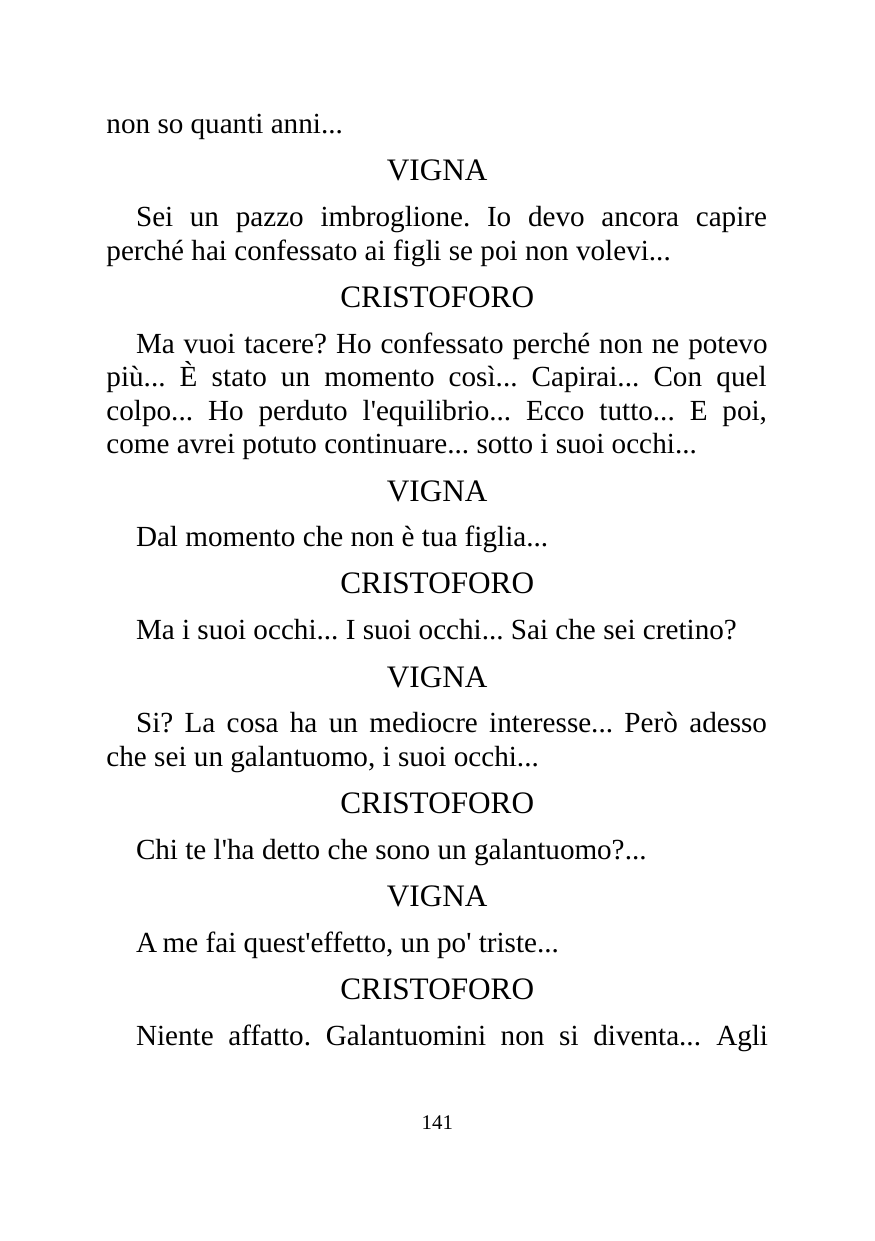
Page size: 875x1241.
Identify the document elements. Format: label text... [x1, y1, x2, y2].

text non so quanti anni... [106, 106, 768, 140]
text CRISTOFORO [106, 565, 768, 601]
text Ma i suoi occhi... I suoi occhi... Sai che sei cretino? [106, 612, 768, 646]
text Niente affatto. Galantuomini non si diventa... Agli [106, 1018, 768, 1052]
text CRISTOFORO [106, 784, 768, 820]
text Sei un pazzo imbroglione. Io devo ancora capire perché hai confessato ai figli se poi non volevi... [106, 199, 768, 266]
text Ma vuoi tacere? Ho confessato perché non ne potevo più... È stato un momento così... Capirai... Con quel colpo... Ho perduto l'equilibrio... Ecco tutto... E poi, come avrei potuto continuare... sotto i suoi occhi... [106, 326, 768, 460]
text Chi te l'ha detto che sono un galantuomo?... [106, 832, 768, 866]
text Dal momento che non è tua figlia... [106, 519, 768, 553]
text VIGNA [106, 658, 768, 694]
text VIGNA [106, 472, 768, 508]
text Si? La cosa ha un mediocre interesse... Però adesso che sei un galantuomo, i suoi occhi... [106, 706, 768, 773]
text CRISTOFORO [106, 278, 768, 314]
text A me fai quest'effetto, un po' triste... [106, 925, 768, 959]
text CRISTOFORO [106, 970, 768, 1006]
text VIGNA [106, 152, 768, 187]
text VIGNA [106, 877, 768, 913]
